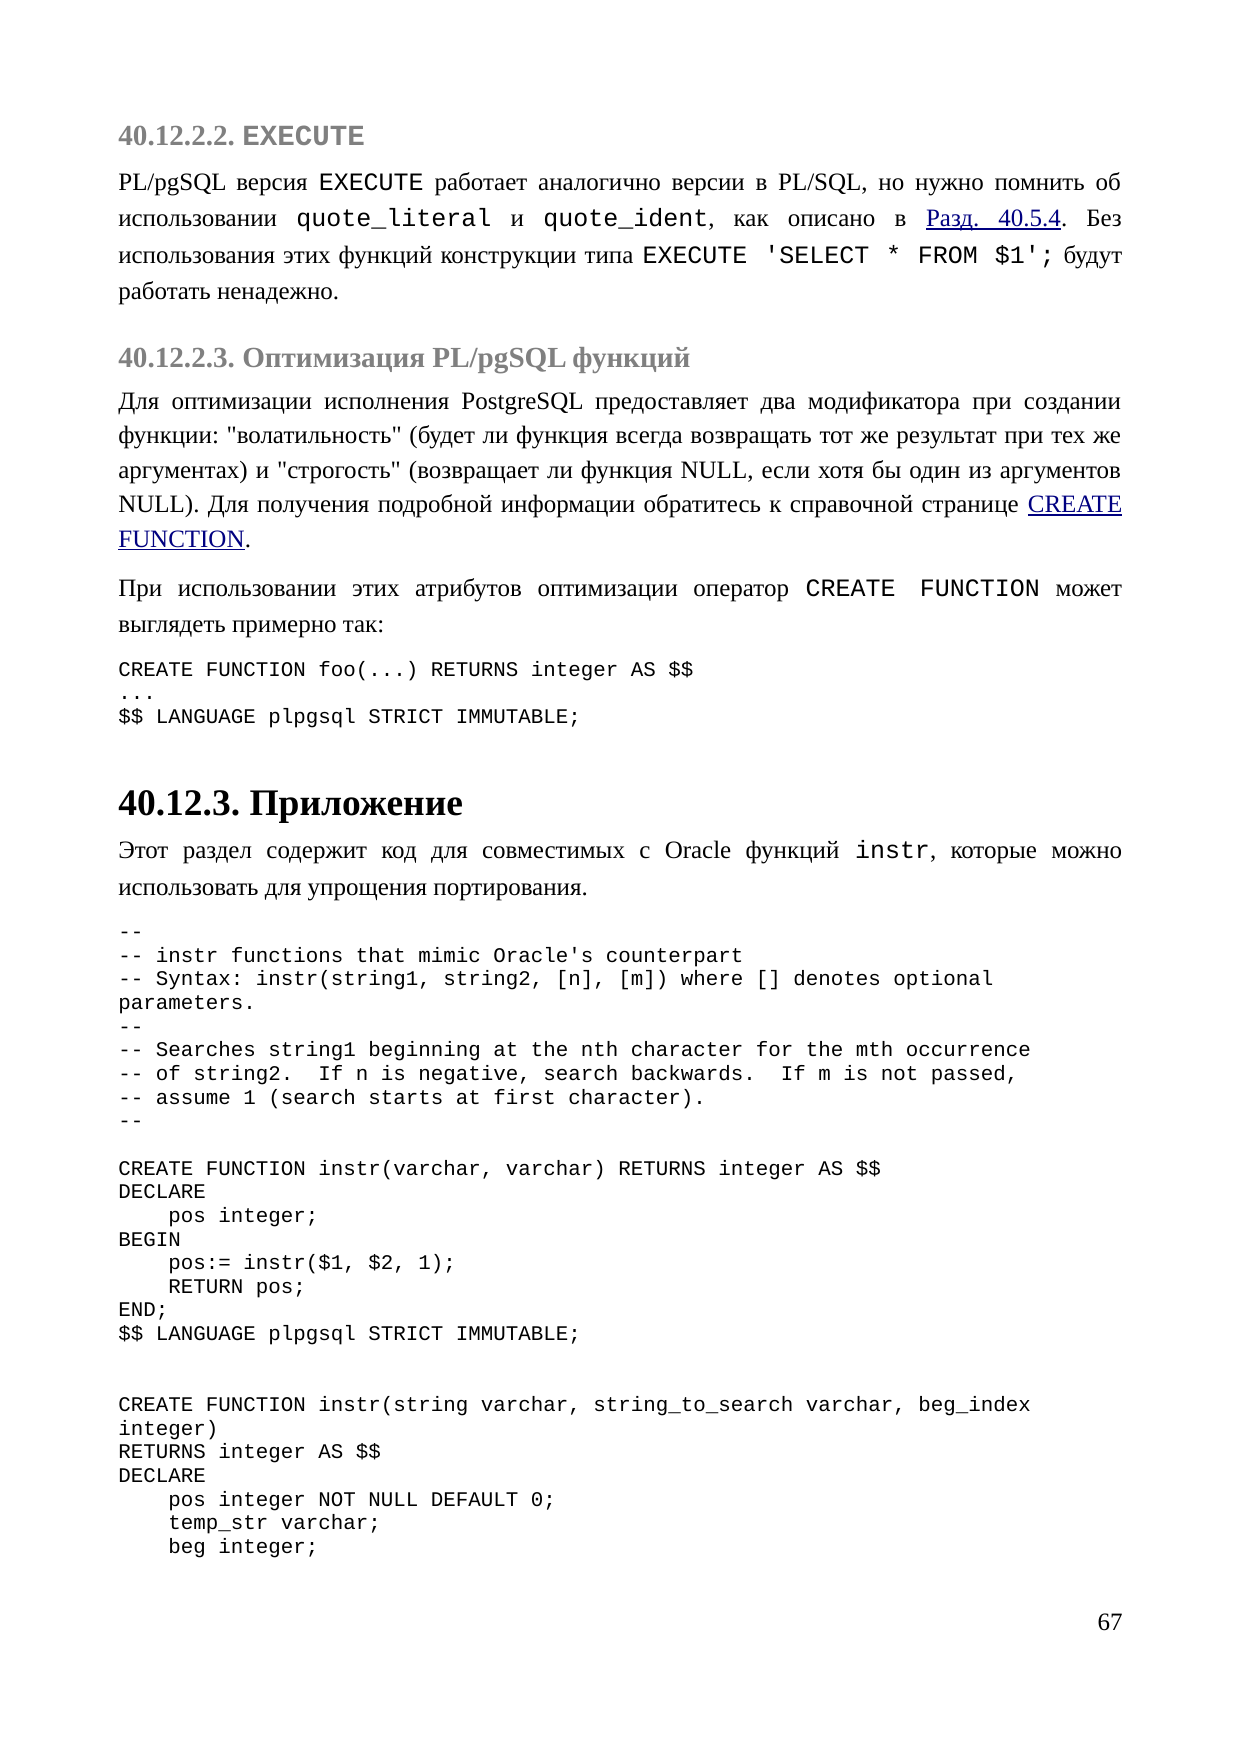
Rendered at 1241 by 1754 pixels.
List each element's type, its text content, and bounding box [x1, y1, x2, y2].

text $$ LANGUAGE plpgsql STRICT IMMUTABLE; [118, 706, 1122, 729]
text $$ LANGUAGE plpgsql STRICT IMMUTABLE; [118, 1323, 1122, 1347]
text pos integer NOT NULL DEFAULT 0; [118, 1489, 1122, 1512]
text RETURNS integer AS $$ [118, 1441, 1122, 1465]
text -- [118, 1016, 1122, 1039]
text CREATE FUNCTION instr(varchar, varchar) RETURNS integer AS $$ [118, 1158, 1122, 1181]
text RETURN pos; [118, 1276, 1122, 1299]
text DECLARE [118, 1181, 1122, 1205]
text ... [118, 682, 1122, 706]
text pos:= instr($1, $2, 1); [118, 1252, 1122, 1276]
text -- Searches string1 beginning at the nth character for the mth occurrence [118, 1039, 1122, 1063]
text END; [118, 1299, 1122, 1323]
text -- [118, 921, 1122, 945]
text CREATE FUNCTION instr(string varchar, string_to_search varchar, beg_index integer) [118, 1394, 1122, 1441]
text Для оптимизации исполнения PostgreSQL предоставляет два модификатора при создании функции: "волатильность" (будет ли функция всегда возвращать тот же результат при тех же аргументах) и "строгость" (возвращает ли функция NULL, если хотя бы один из аргументов NULL). Для получения подробной информации обратитесь к справочной странице CREATE FUNCTION. [118, 386, 1122, 553]
text DECLARE [118, 1465, 1122, 1489]
subtitle 40.12.2.3. Оптимизация PL/pgSQL функций [118, 340, 1122, 373]
text CREATE FUNCTION foo(...) RETURNS integer AS $$ [118, 659, 1122, 682]
text temp_str varchar; [118, 1512, 1122, 1536]
text При использовании этих атрибутов оптимизации оператор CREATE FUNCTION может выглядеть примерно так: [118, 573, 1122, 638]
text -- instr functions that mimic Oracle's counterpart [118, 945, 1122, 968]
text BEGIN [118, 1228, 1122, 1252]
text -- Syntax: instr(string1, string2, [n], [m]) where [] denotes optional parameters. [118, 968, 1122, 1016]
text pos integer; [118, 1205, 1122, 1228]
subtitle 40.12.2.2. EXECUTE [118, 118, 1122, 154]
text beg integer; [118, 1536, 1122, 1559]
text -- of string2. If n is negative, search backwards. If m is not passed, [118, 1063, 1122, 1087]
text -- [118, 1110, 1122, 1134]
text Этот раздел содержит код для совместимых с Oracle функций instr, которые можно использовать для упрощения портирования. [118, 836, 1122, 901]
text PL/pgSQL версия EXECUTE работает аналогично версии в PL/SQL, но нужно помнить об использовании quote_literal и quote_ident, как описано в Разд. 40.5.4. Без использования этих функций конструкции типа EXECUTE 'SELECT * FROM $1'; будут работать ненадежно. [118, 167, 1122, 305]
text -- assume 1 (search starts at first character). [118, 1087, 1122, 1110]
subtitle 40.12.3. Приложение [118, 780, 1122, 823]
